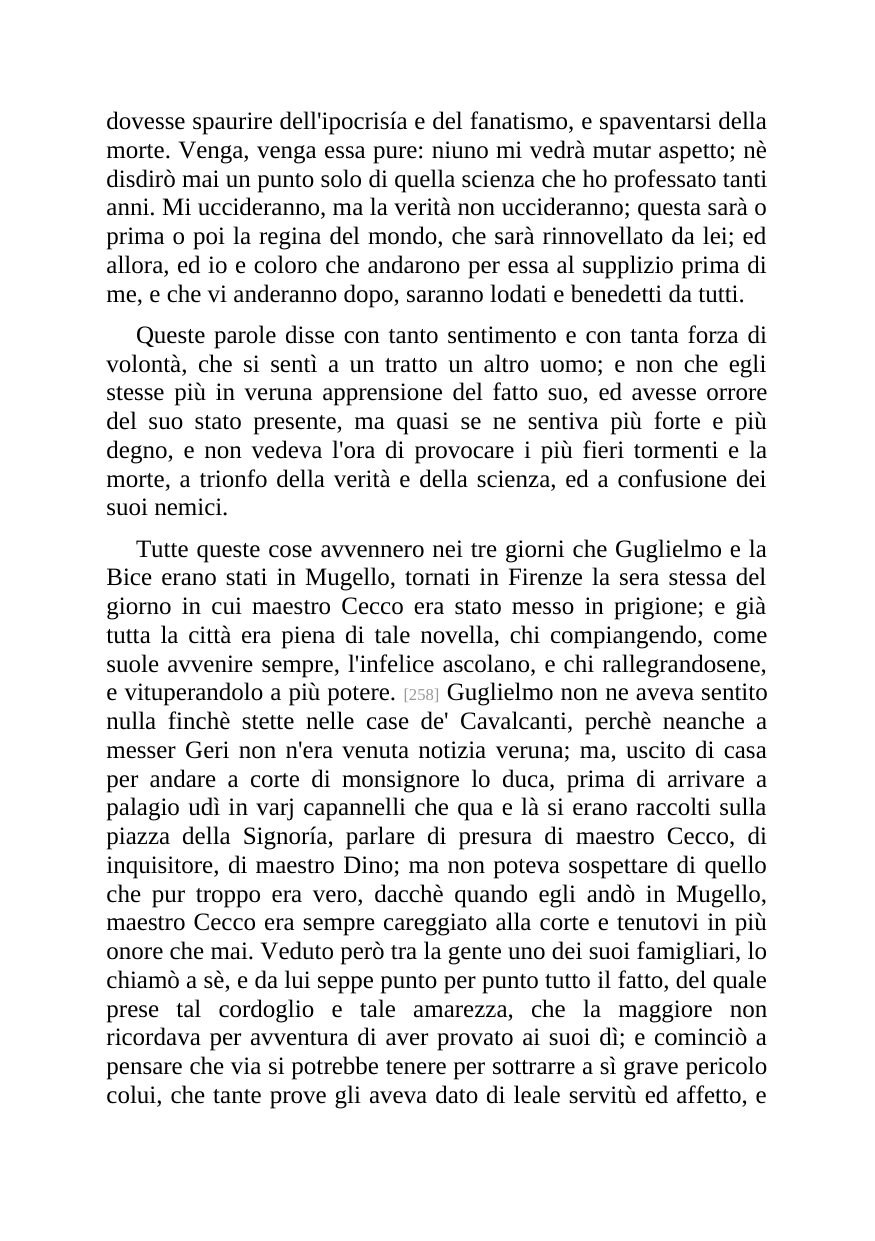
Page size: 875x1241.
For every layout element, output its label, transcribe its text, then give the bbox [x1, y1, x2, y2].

text Queste parole disse con tanto sentimento e con tanta forza di volontà, che si sentì a un tratto un altro uomo; e non che egli stesse più in veruna apprensione del fatto suo, ed avesse orrore del suo stato presente, ma quasi se ne sentiva più forte e più degno, e non vedeva l'ora di provocare i più fieri tormenti e la morte, a trionfo della verità e della scienza, ed a confusione dei suoi nemici. [106, 320, 768, 521]
text dovesse spaurire dell'ipocrisía e del fanatismo, e spaventarsi della morte. Venga, venga essa pure: niuno mi vedrà mutar aspetto; nè disdirò mai un punto solo di quella scienza che ho professato tanti anni. Mi uccideranno, ma la verità non uccideranno; questa sarà o prima o poi la regina del mondo, che sarà rinnovellato da lei; ed allora, ed io e coloro che andarono per essa al supplizio prima di me, e che vi anderanno dopo, saranno lodati e benedetti da tutti. [106, 106, 768, 307]
text Tutte queste cose avvennero nei tre giorni che Guglielmo e la Bice erano stati in Mugello, tornati in Firenze la sera stessa del giorno in cui maestro Cecco era stato messo in prigione; e già tutta la città era piena di tale novella, chi compiangendo, come suole avvenire sempre, l'infelice ascolano, e chi rallegrandosene, e vituperandolo a più potere. [258] Guglielmo non ne aveva sentito nulla finchè stette nelle case de' Cavalcanti, perchè neanche a messer Geri non n'era venuta notizia veruna; ma, uscito di casa per andare a corte di monsignore lo duca, prima di arrivare a palagio udì in varj capannelli che qua e là si erano raccolti sulla piazza della Signoría, parlare di presura di maestro Cecco, di inquisitore, di maestro Dino; ma non poteva sospettare di quello che pur troppo era vero, dacchè quando egli andò in Mugello, maestro Cecco era sempre careggiato alla corte e tenutovi in più onore che mai. Veduto però tra la gente uno dei suoi famigliari, lo chiamò a sè, e da lui seppe punto per punto tutto il fatto, del quale prese tal cordoglio e tale amarezza, che la maggiore non ricordava per avventura di aver provato ai suoi dì; e cominciò a pensare che via si potrebbe tenere per sottrarre a sì grave pericolo colui, che tante prove gli aveva dato di leale servitù ed affetto, e [106, 534, 768, 1109]
